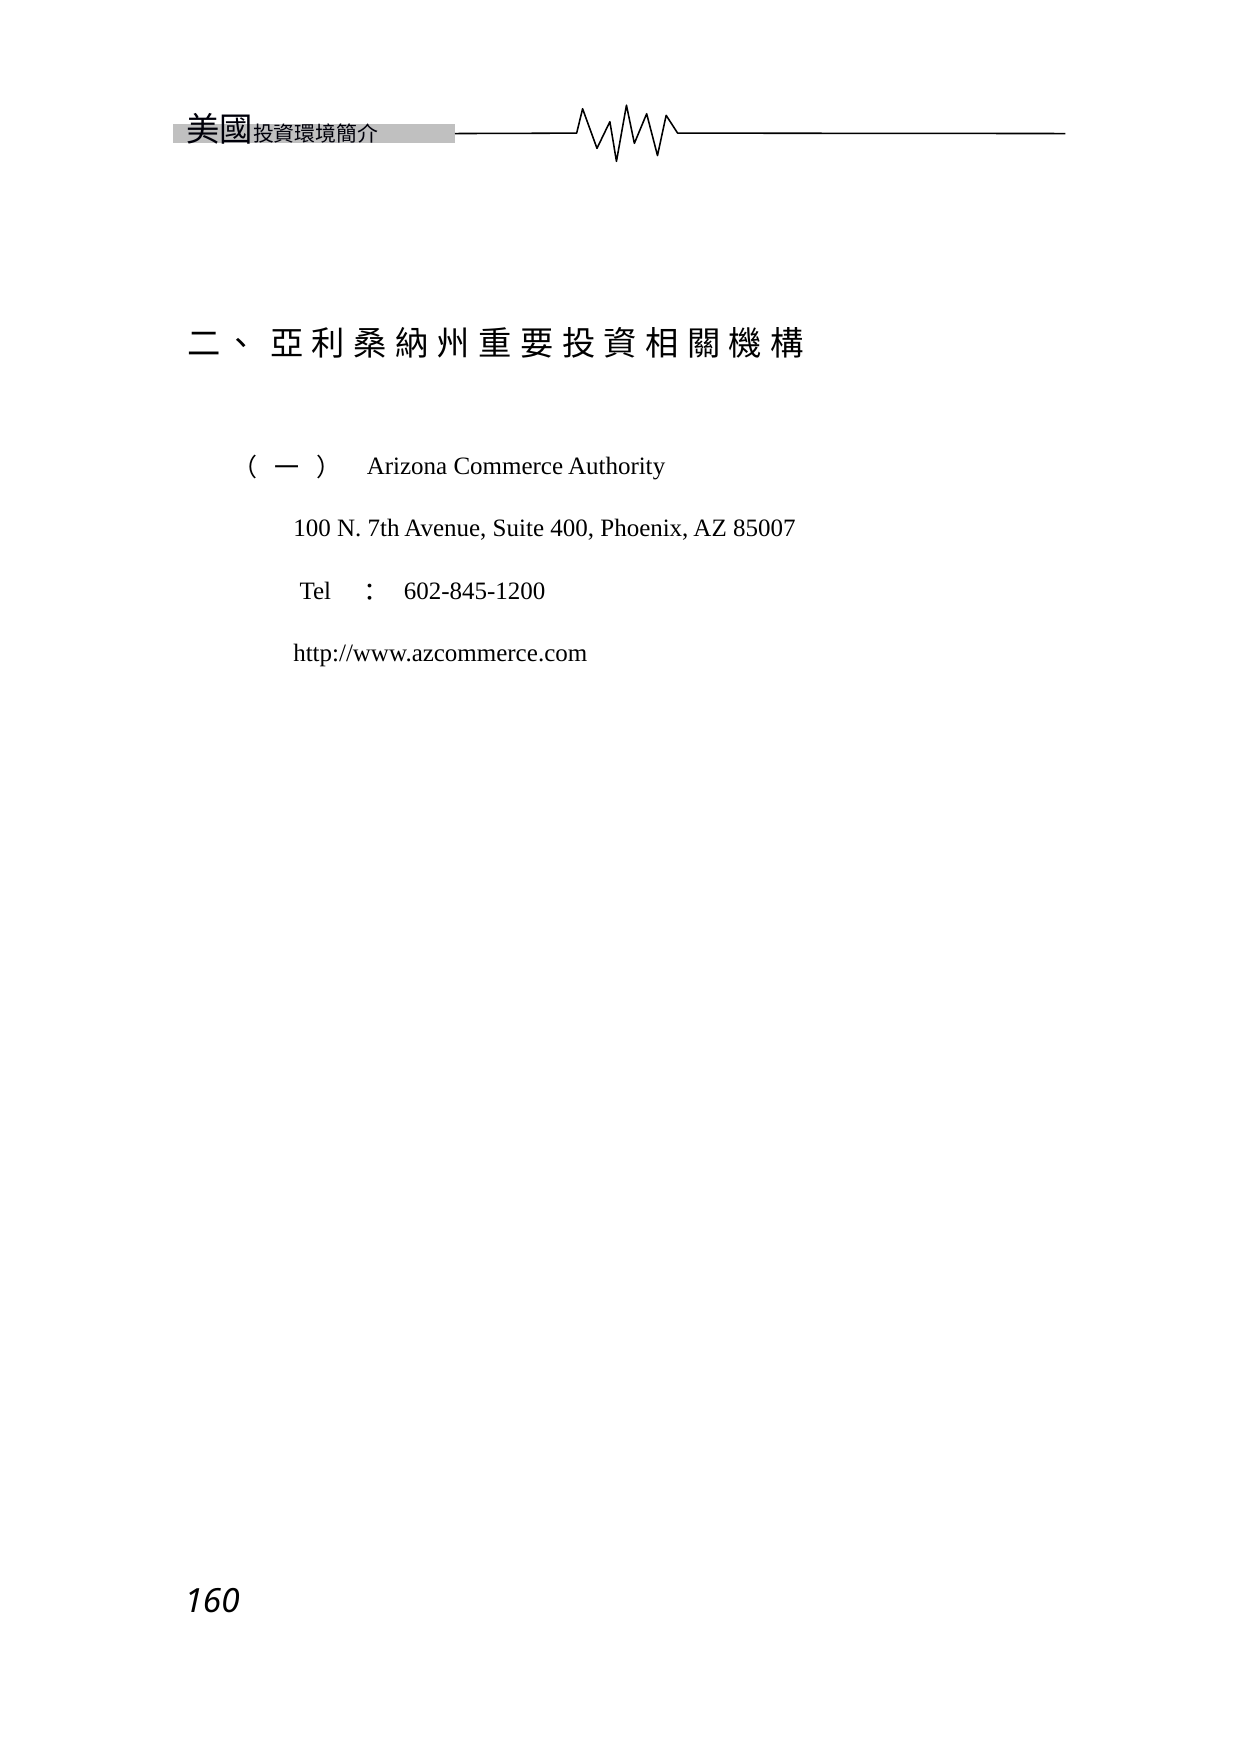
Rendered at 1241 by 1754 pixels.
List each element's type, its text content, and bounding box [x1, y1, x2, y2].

text Tel：602-845-1200 [207, 549, 1058, 611]
text 100 N. 7th Avenue, Suite 400, Phoenix, AZ 85007 [207, 486, 1058, 549]
text （一）Arizona Commerce Authority [207, 424, 1058, 486]
text http://www.azcommerce.com [207, 611, 1058, 674]
text 二、亞利桑納州重要投資相關機構 [183, 299, 1058, 361]
